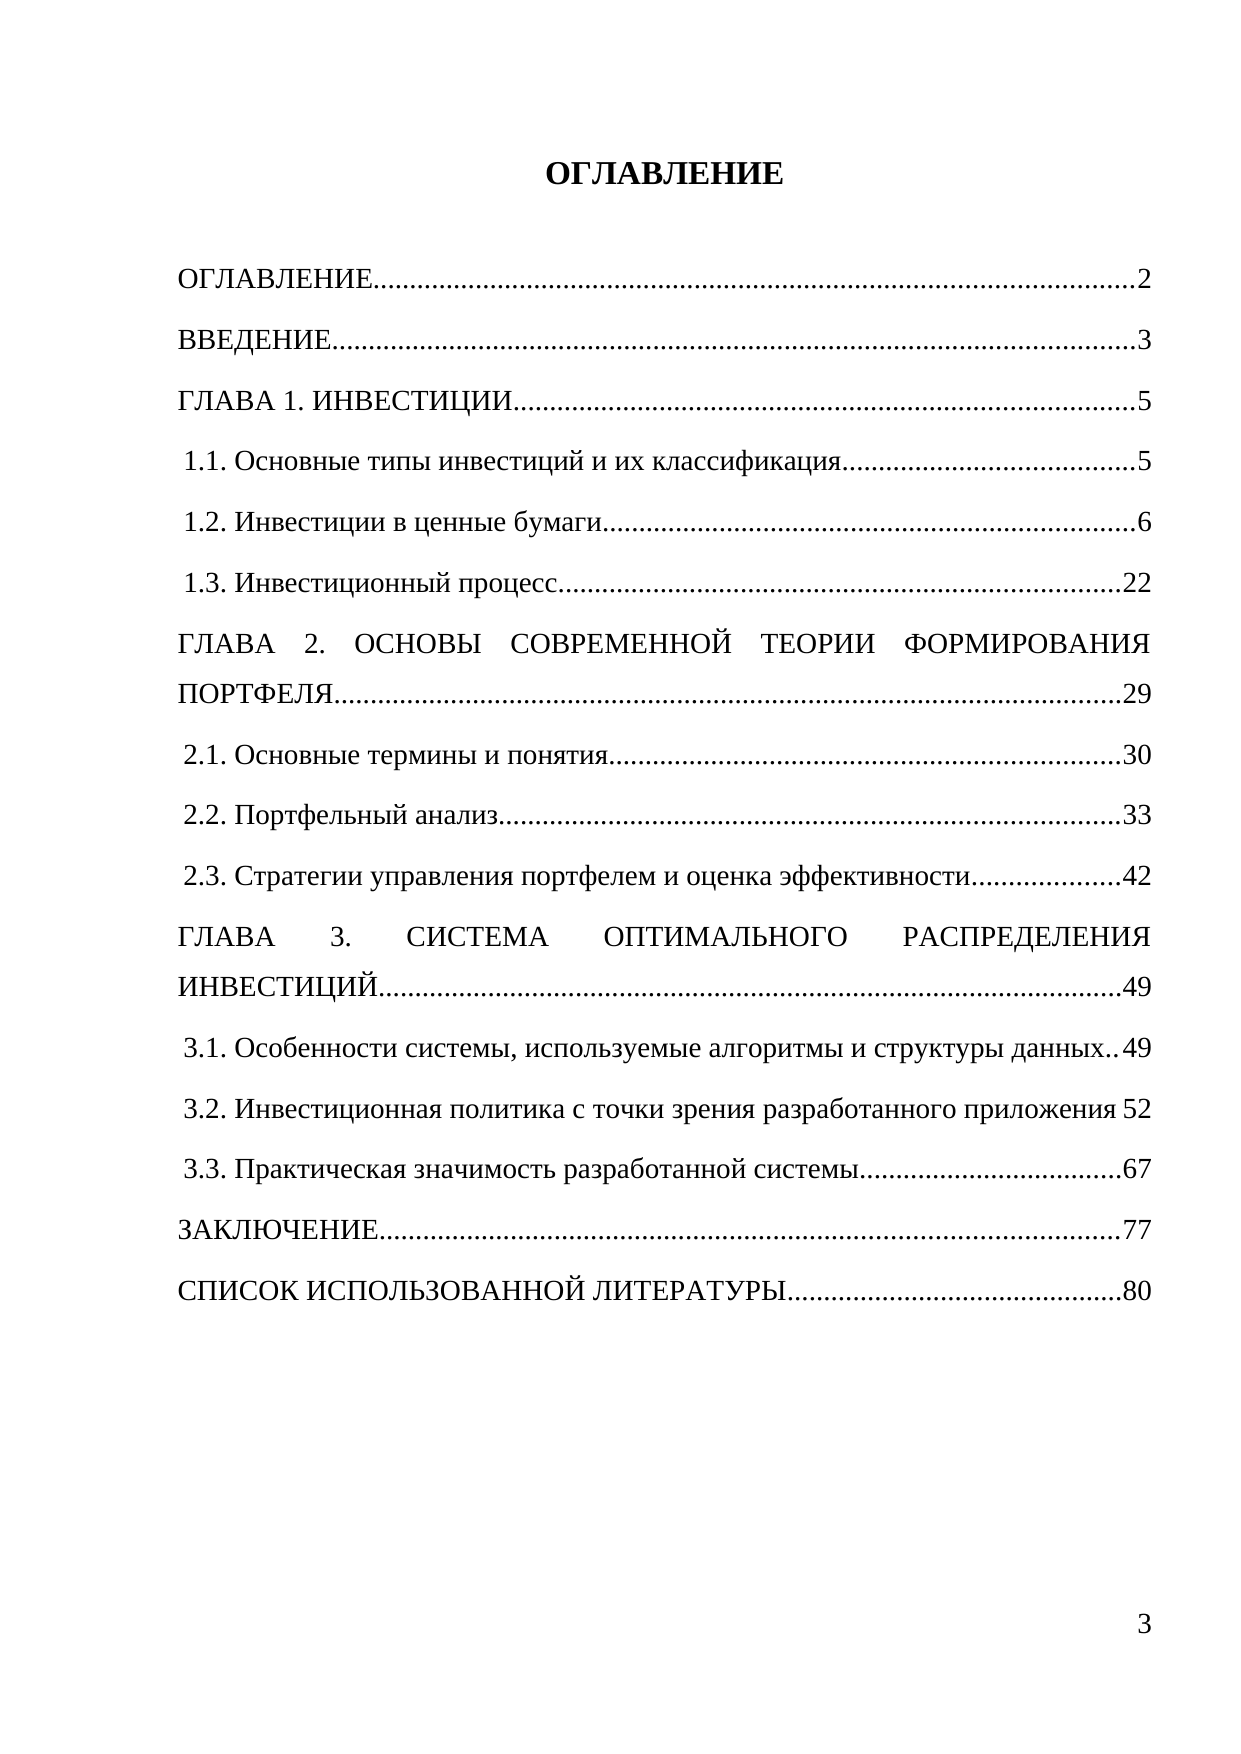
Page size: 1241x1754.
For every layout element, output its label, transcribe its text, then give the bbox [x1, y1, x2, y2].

text СПИСОК ИСПОЛЬЗОВАННОЙ ЛИТЕРАТУРЫ 80 [177, 1273, 1152, 1306]
text ВВЕДЕНИЕ 3 [177, 322, 1152, 356]
text ГЛАВА 2. ОСНОВЫ СОВРЕМЕННОЙ ТЕОРИИ ФОРМИРОВАНИЯ ПОРТФЕЛЯ 29 [177, 626, 1152, 709]
text 3.2. Инвестиционная политика с точки зрения разработанного приложения 52 [183, 1091, 1152, 1124]
text ГЛАВА 1. ИНВЕСТИЦИИ 5 [177, 383, 1152, 416]
text 1.1. Основные типы инвестиций и их классификация 5 [183, 443, 1152, 477]
text ЗАКЛЮЧЕНИЕ 77 [177, 1212, 1152, 1246]
text 2.1. Основные термины и понятия 30 [183, 737, 1152, 770]
text ГЛАВА 3. СИСТЕМА ОПТИМАЛЬНОГО РАСПРЕДЕЛЕНИЯ ИНВЕСТИЦИЙ 49 [177, 919, 1152, 1003]
text 3.1. Особенности системы, используемые алгоритмы и структуры данных. 49 [183, 1030, 1152, 1063]
text 1.3. Инвестиционный процесс 22 [183, 565, 1152, 598]
text 2.2. Портфельный анализ 33 [183, 797, 1152, 831]
text 1.2. Инвестиции в ценные бумаги 6 [183, 504, 1152, 538]
subtitle ОГЛАВЛЕНИЕ [177, 153, 1152, 192]
text ОГЛАВЛЕНИЕ 2 [177, 261, 1152, 295]
text 2.3. Стратегии управления портфелем и оценка эффективности 42 [183, 858, 1152, 892]
text 3.3. Практическая значимость разработанной системы 67 [183, 1151, 1152, 1185]
